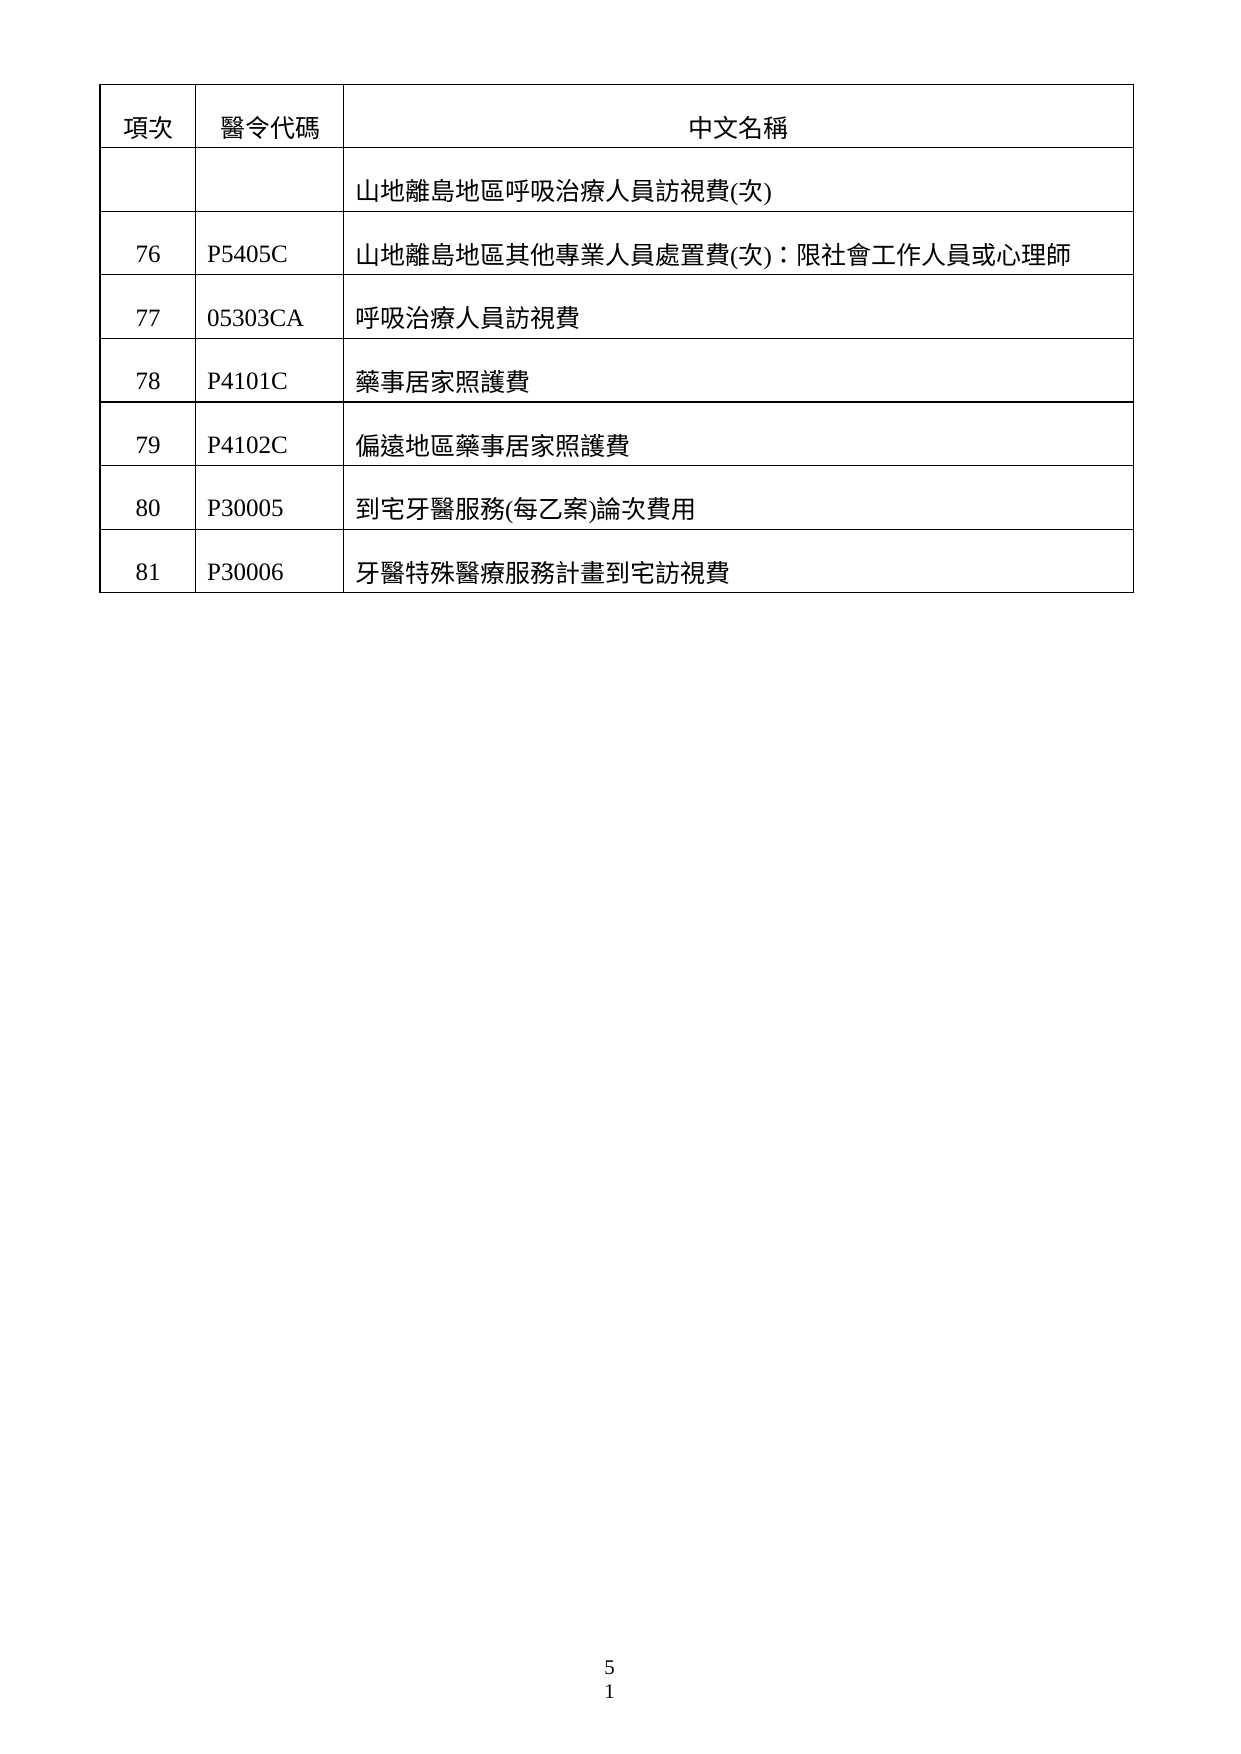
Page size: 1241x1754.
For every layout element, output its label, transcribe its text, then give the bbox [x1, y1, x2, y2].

table_cell 呼吸治療人員訪視費 [344, 275, 1133, 338]
table_cell P30006 [196, 530, 343, 592]
table_cell 81 [101, 530, 195, 592]
table_cell 牙醫特殊醫療服務計畫到宅訪視費 [344, 530, 1133, 592]
table_cell P30005 [196, 466, 343, 528]
table_cell 山地離島地區呼吸治療人員訪視費(次) [344, 148, 1133, 211]
table_cell 到宅牙醫服務(每乙案)論次費用 [344, 466, 1133, 528]
table_cell 藥事居家照護費 [344, 339, 1133, 401]
table_cell [196, 148, 343, 211]
table_header 項次 [101, 85, 195, 147]
table_header 醫令代碼 [196, 85, 343, 147]
table_cell 76 [101, 212, 195, 274]
table_cell P4101C [196, 339, 343, 401]
table_cell P4102C [196, 403, 343, 465]
table_cell 78 [101, 339, 195, 401]
table_header 中文名稱 [344, 85, 1133, 147]
table_cell 79 [101, 403, 195, 465]
table_cell 77 [101, 275, 195, 338]
table_cell 05303CA [196, 275, 343, 338]
table_cell 偏遠地區藥事居家照護費 [344, 403, 1133, 465]
table_cell [101, 148, 195, 211]
table_cell 80 [101, 466, 195, 528]
table_cell P5405C [196, 212, 343, 274]
table_cell 山地離島地區其他專業人員處置費(次)：限社會工作人員或心理師 [344, 212, 1133, 274]
